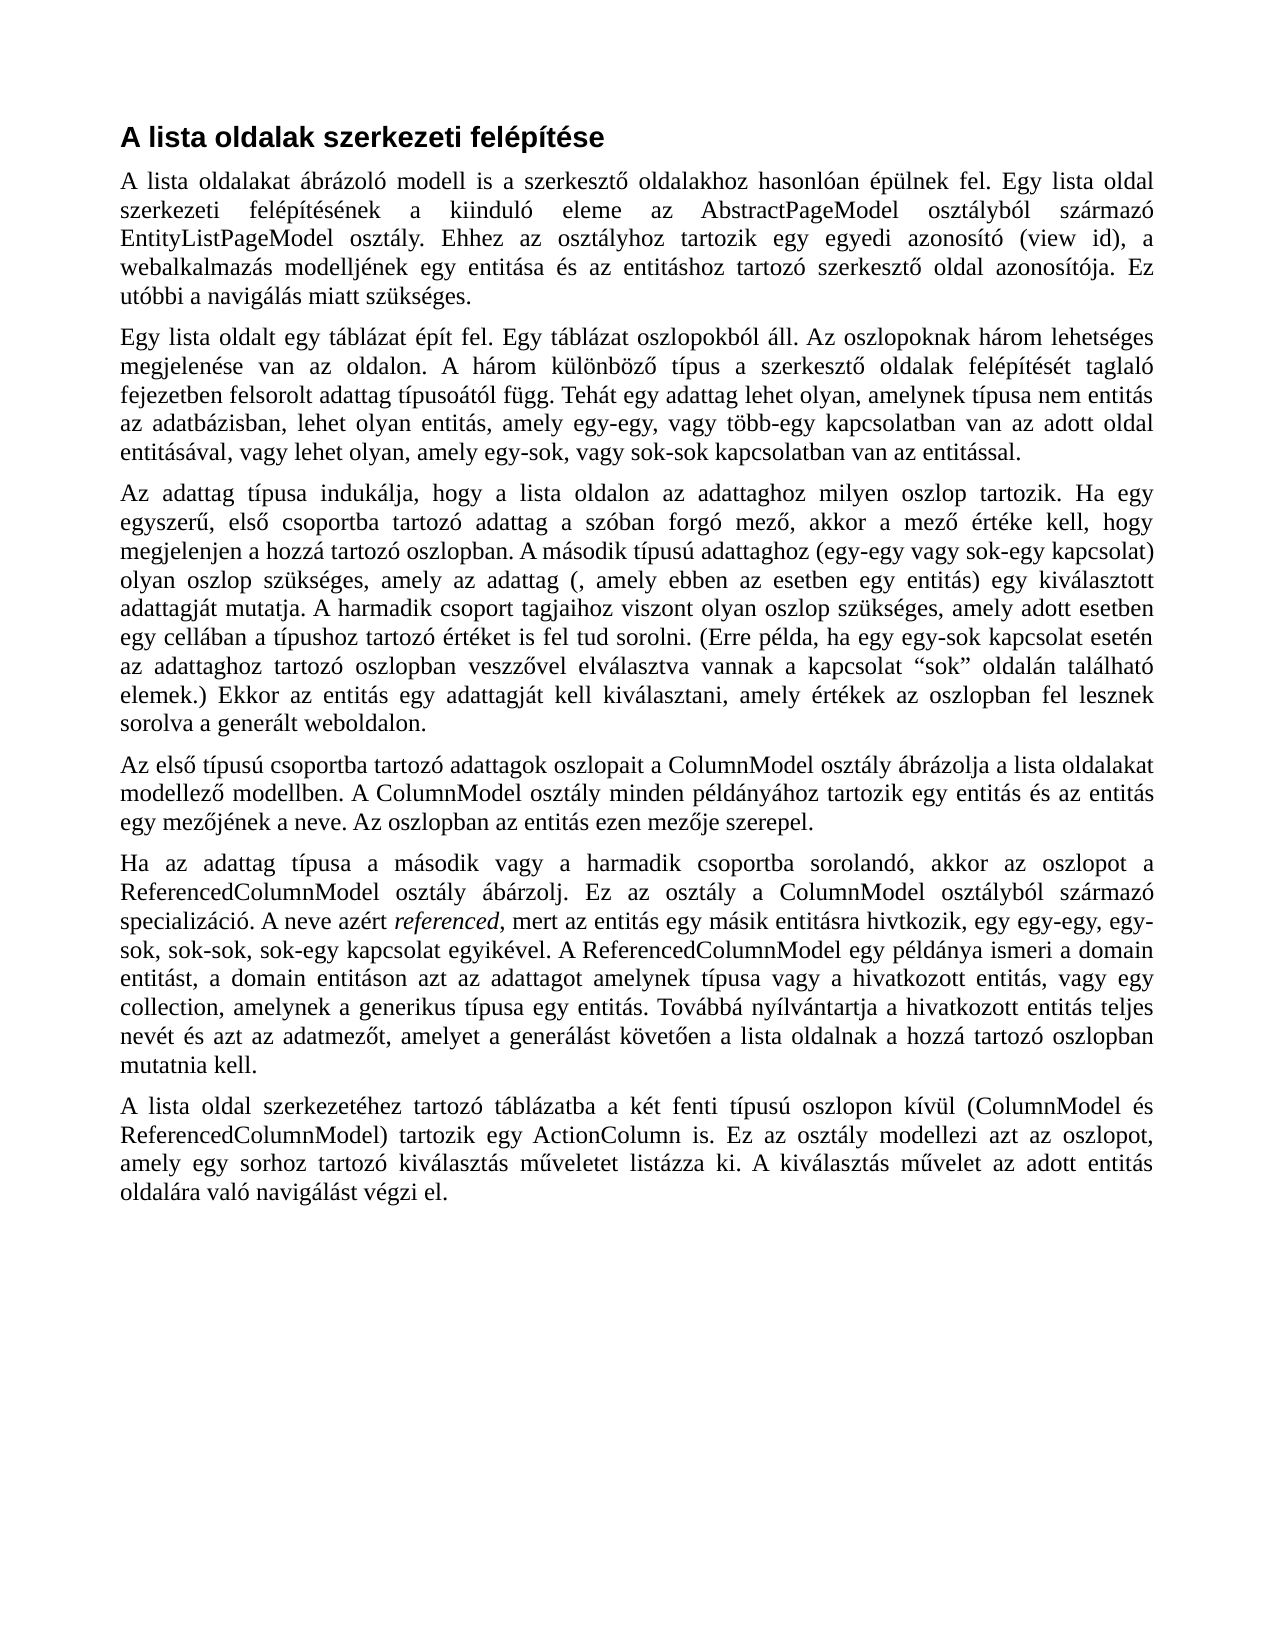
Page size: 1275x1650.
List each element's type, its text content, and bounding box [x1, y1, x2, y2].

text Egy lista oldalt egy táblázat épít fel. Egy táblázat oszlopokból áll. Az oszlopoknak három lehetséges megjelenése van az oldalon. A három különböző típus a szerkesztő oldalak felépítését taglaló fejezetben felsorolt adattag típusoától függ. Tehát egy adattag lehet olyan, amelynek típusa nem entitás az adatbázisban, lehet olyan entitás, amely egy-egy, vagy több-egy kapcsolatban van az adott oldal entitásával, vagy lehet olyan, amely egy-sok, vagy sok-sok kapcsolatban van az entitással. [120, 322, 1155, 466]
text Az első típusú csoportba tartozó adattagok oszlopait a ColumnModel osztály ábrázolja a lista oldalakat modellező modellben. A ColumnModel osztály minden példányához tartozik egy entitás és az entitás egy mezőjének a neve. Az oszlopban az entitás ezen mezője szerepel. [120, 750, 1155, 836]
text A lista oldal szerkezetéhez tartozó táblázatba a két fenti típusú oszlopon kívül (ColumnModel és ReferencedColumnModel) tartozik egy ActionColumn is. Ez az osztály modellezi azt az oszlopot, amely egy sorhoz tartozó kiválasztás műveletet listázza ki. A kiválasztás művelet az adott entitás oldalára való navigálást végzi el. [120, 1091, 1155, 1206]
text A lista oldalakat ábrázoló modell is a szerkesztő oldalakhoz hasonlóan épülnek fel. Egy lista oldal szerkezeti felépítésének a kiinduló eleme az AbstractPageModel osztályból származó EntityListPageModel osztály. Ehhez az osztályhoz tartozik egy egyedi azonosító (view id), a webalkalmazás modelljének egy entitása és az entitáshoz tartozó szerkesztő oldal azonosítója. Ez utóbbi a navigálás miatt szükséges. [120, 166, 1155, 310]
subtitle A lista oldalak szerkezeti felépítése [120, 120, 1155, 153]
text Az adattag típusa indukálja, hogy a lista oldalon az adattaghoz milyen oszlop tartozik. Ha egy egyszerű, első csoportba tartozó adattag a szóban forgó mező, akkor a mező értéke kell, hogy megjelenjen a hozzá tartozó oszlopban. A második típusú adattaghoz (egy-egy vagy sok-egy kapcsolat) olyan oszlop szükséges, amely az adattag (, amely ebben az esetben egy entitás) egy kiválasztott adattagját mutatja. A harmadik csoport tagjaihoz viszont olyan oszlop szükséges, amely adott esetben egy cellában a típushoz tartozó értéket is fel tud sorolni. (Erre példa, ha egy egy-sok kapcsolat esetén az adattaghoz tartozó oszlopban veszzővel elválasztva vannak a kapcsolat “sok” oldalán található elemek.) Ekkor az entitás egy adattagját kell kiválasztani, amely értékek az oszlopban fel lesznek sorolva a generált weboldalon. [120, 478, 1155, 737]
text Ha az adattag típusa a második vagy a harmadik csoportba sorolandó, akkor az oszlopot a ReferencedColumnModel osztály ábárzolj. Ez az osztály a ColumnModel osztályból származó specializáció. A neve azért referenced, mert az entitás egy másik entitásra hivtkozik, egy egy-egy, egy-sok, sok-sok, sok-egy kapcsolat egyikével. A ReferencedColumnModel egy példánya ismeri a domain entitást, a domain entitáson azt az adattagot amelynek típusa vagy a hivatkozott entitás, vagy egy collection, amelynek a generikus típusa egy entitás. Továbbá nyílvántartja a hivatkozott entitás teljes nevét és azt az adatmezőt, amelyet a generálást követően a lista oldalnak a hozzá tartozó oszlopban mutatnia kell. [120, 848, 1155, 1078]
